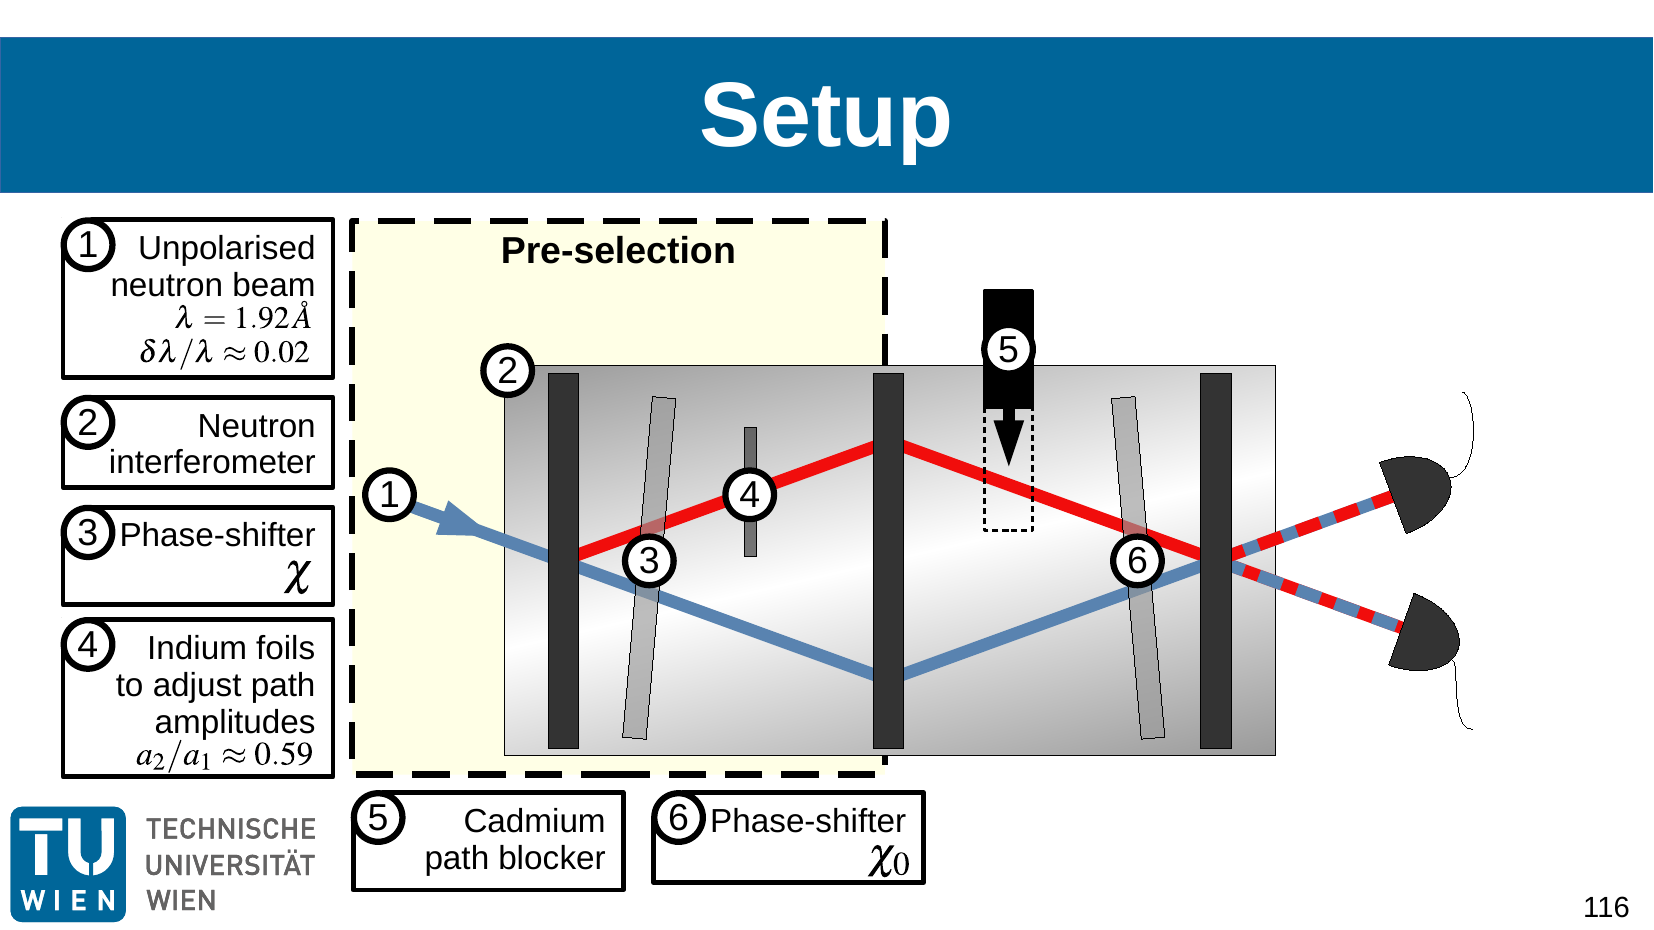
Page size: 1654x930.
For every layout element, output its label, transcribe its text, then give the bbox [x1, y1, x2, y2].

text_box [1388, 593, 1460, 671]
text_box Cadmium path blocker [353, 792, 624, 890]
text_box Indium foils to adjust path amplitudes [63, 619, 334, 777]
picture [134, 737, 313, 778]
picture [135, 297, 316, 374]
picture [865, 840, 915, 885]
text_box [1379, 456, 1452, 534]
text_box 5 [353, 793, 403, 842]
text_box 1 [63, 220, 113, 270]
text_box [984, 290, 1033, 338]
text_box 2 [63, 397, 113, 447]
text_box 2 [483, 346, 532, 395]
text_box [1237, 546, 1276, 574]
text_box Phase-shifter [63, 507, 334, 605]
text_box 1 [365, 470, 414, 520]
picture [271, 551, 319, 602]
text_box [352, 791, 380, 816]
text_box [62, 396, 90, 421]
text_box 6 [1113, 536, 1162, 586]
text_box Unpolarised neutron beam [63, 219, 334, 378]
text_box 3 [625, 536, 674, 586]
text_box Pre-selection [486, 222, 752, 280]
text_box Phase-shifter [653, 792, 924, 883]
text_box 6 [654, 793, 703, 842]
text_box 3 [63, 507, 113, 558]
text_box [62, 506, 90, 531]
text_box [352, 221, 1276, 775]
text_box 5 [984, 324, 1033, 374]
text_box [62, 219, 90, 244]
text_box 4 [63, 620, 113, 669]
text_box 4 [725, 470, 775, 520]
title Setup [0, 37, 1653, 193]
text_box Neutron interferometer [63, 397, 334, 488]
text_box [62, 619, 90, 644]
text_box [652, 791, 680, 816]
